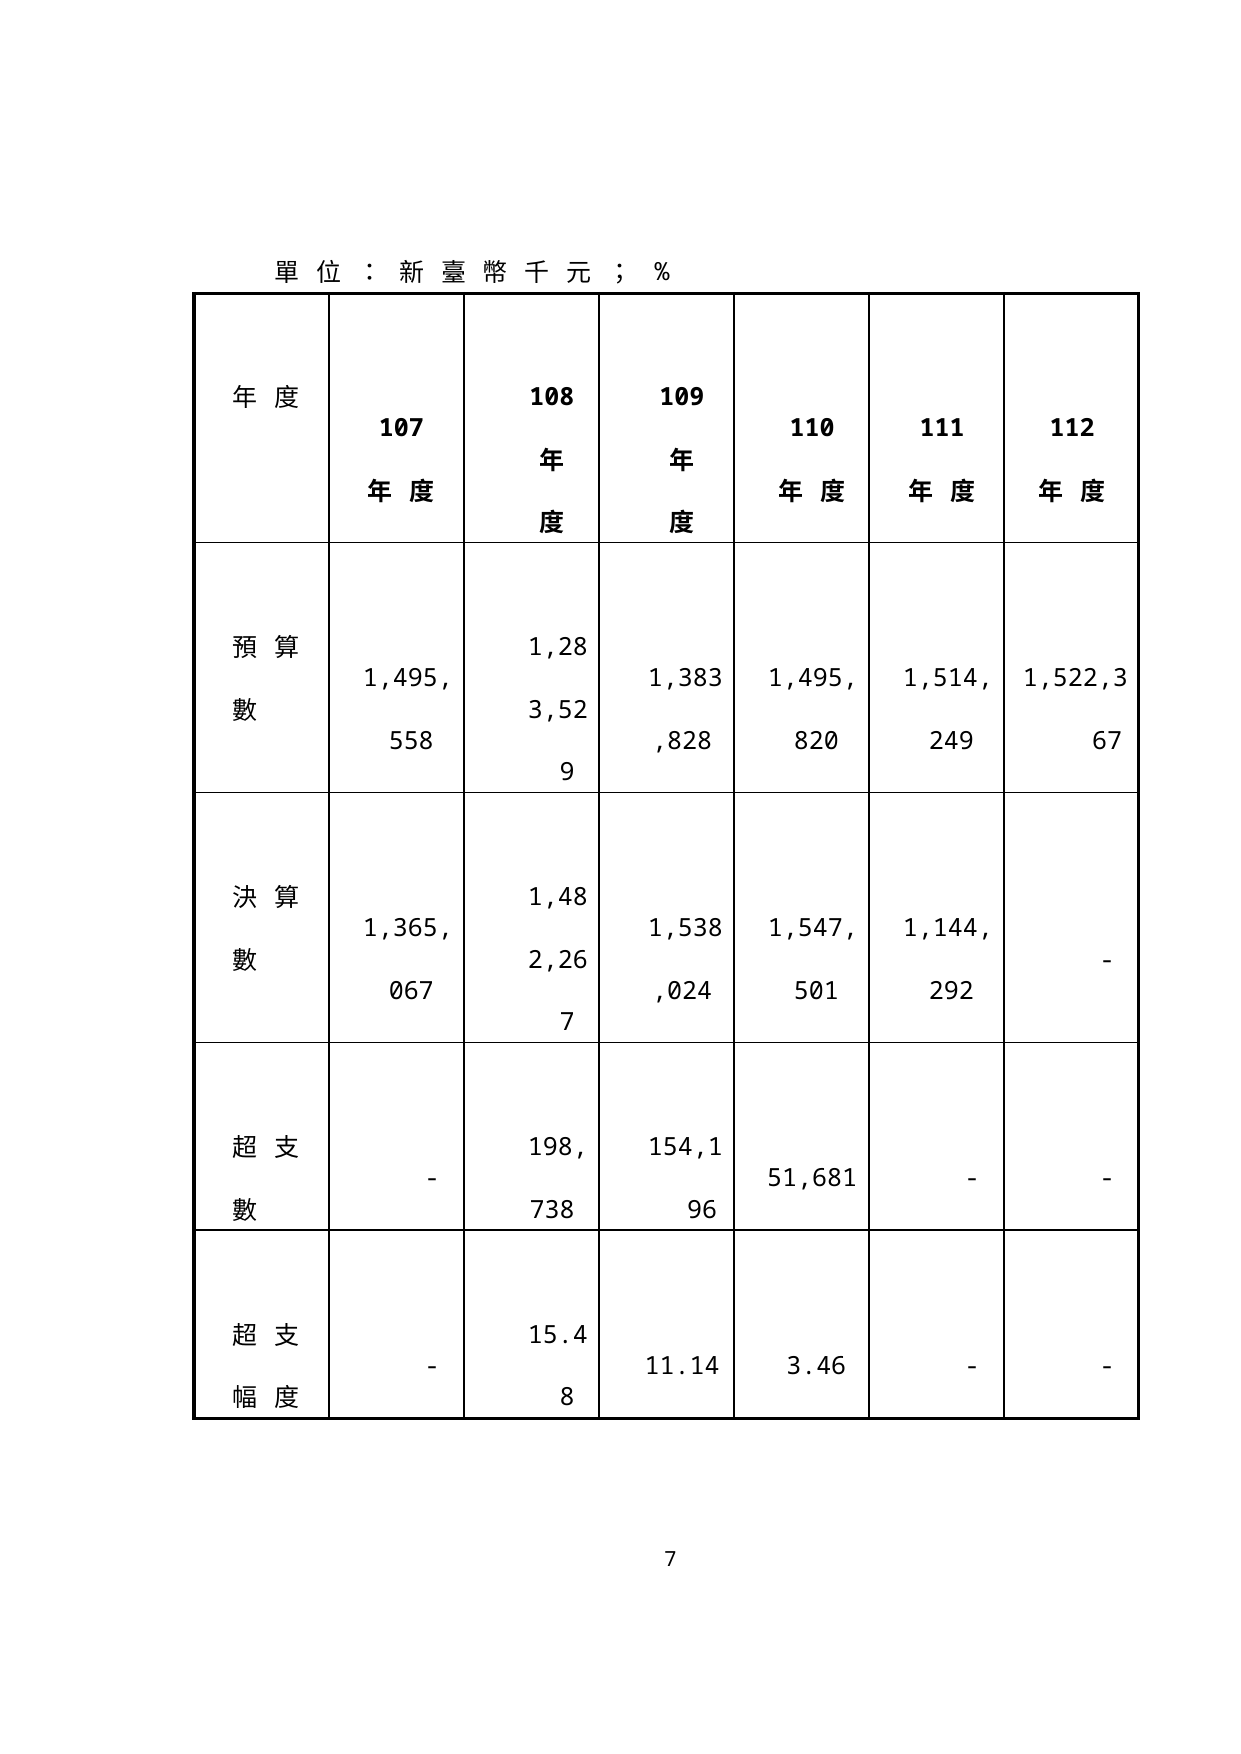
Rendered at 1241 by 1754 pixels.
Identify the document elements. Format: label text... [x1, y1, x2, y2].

table_cell 決算數 [196, 793, 328, 1042]
table_cell 15.48 [465, 1231, 598, 1417]
text 單位：新臺幣千元；% [183, 229, 1117, 292]
table_header 109年度 [600, 295, 733, 542]
table_cell 1,547,501 [735, 793, 868, 1042]
table_cell 1,495,558 [330, 543, 463, 792]
table_cell - [330, 1043, 463, 1229]
table_cell 1,538,024 [600, 793, 733, 1042]
table_cell 1,514,249 [870, 543, 1003, 792]
table_cell 1,383,828 [600, 543, 733, 792]
table_header 年度 [196, 295, 328, 542]
table_cell 1,495,820 [735, 543, 868, 792]
table_cell - [1005, 1231, 1137, 1417]
table_cell 超支幅度 [196, 1231, 328, 1417]
table_cell - [1005, 1043, 1137, 1229]
table_cell 154,196 [600, 1043, 733, 1229]
table_cell 51,681 [735, 1043, 868, 1229]
table_cell - [1005, 793, 1137, 1042]
table_cell 1,144,292 [870, 793, 1003, 1042]
table_cell 1,283,529 [465, 543, 598, 792]
table_cell 198,738 [465, 1043, 598, 1229]
table_header 112年度 [1005, 295, 1137, 542]
table_cell 3.46 [735, 1231, 868, 1417]
table_cell 1,482,267 [465, 793, 598, 1042]
table_header 107年度 [330, 295, 463, 542]
table_header 111年度 [870, 295, 1003, 542]
table_header 108年度 [465, 295, 598, 542]
table_cell 超支數 [196, 1043, 328, 1229]
table_cell - [870, 1231, 1003, 1417]
table_cell 1,365,067 [330, 793, 463, 1042]
table_cell - [330, 1231, 463, 1417]
table_cell 1,522,367 [1005, 543, 1137, 792]
table_cell - [870, 1043, 1003, 1229]
table_cell 預算數 [196, 543, 328, 792]
table_header 110年度 [735, 295, 868, 542]
table_cell 11.14 [600, 1231, 733, 1417]
